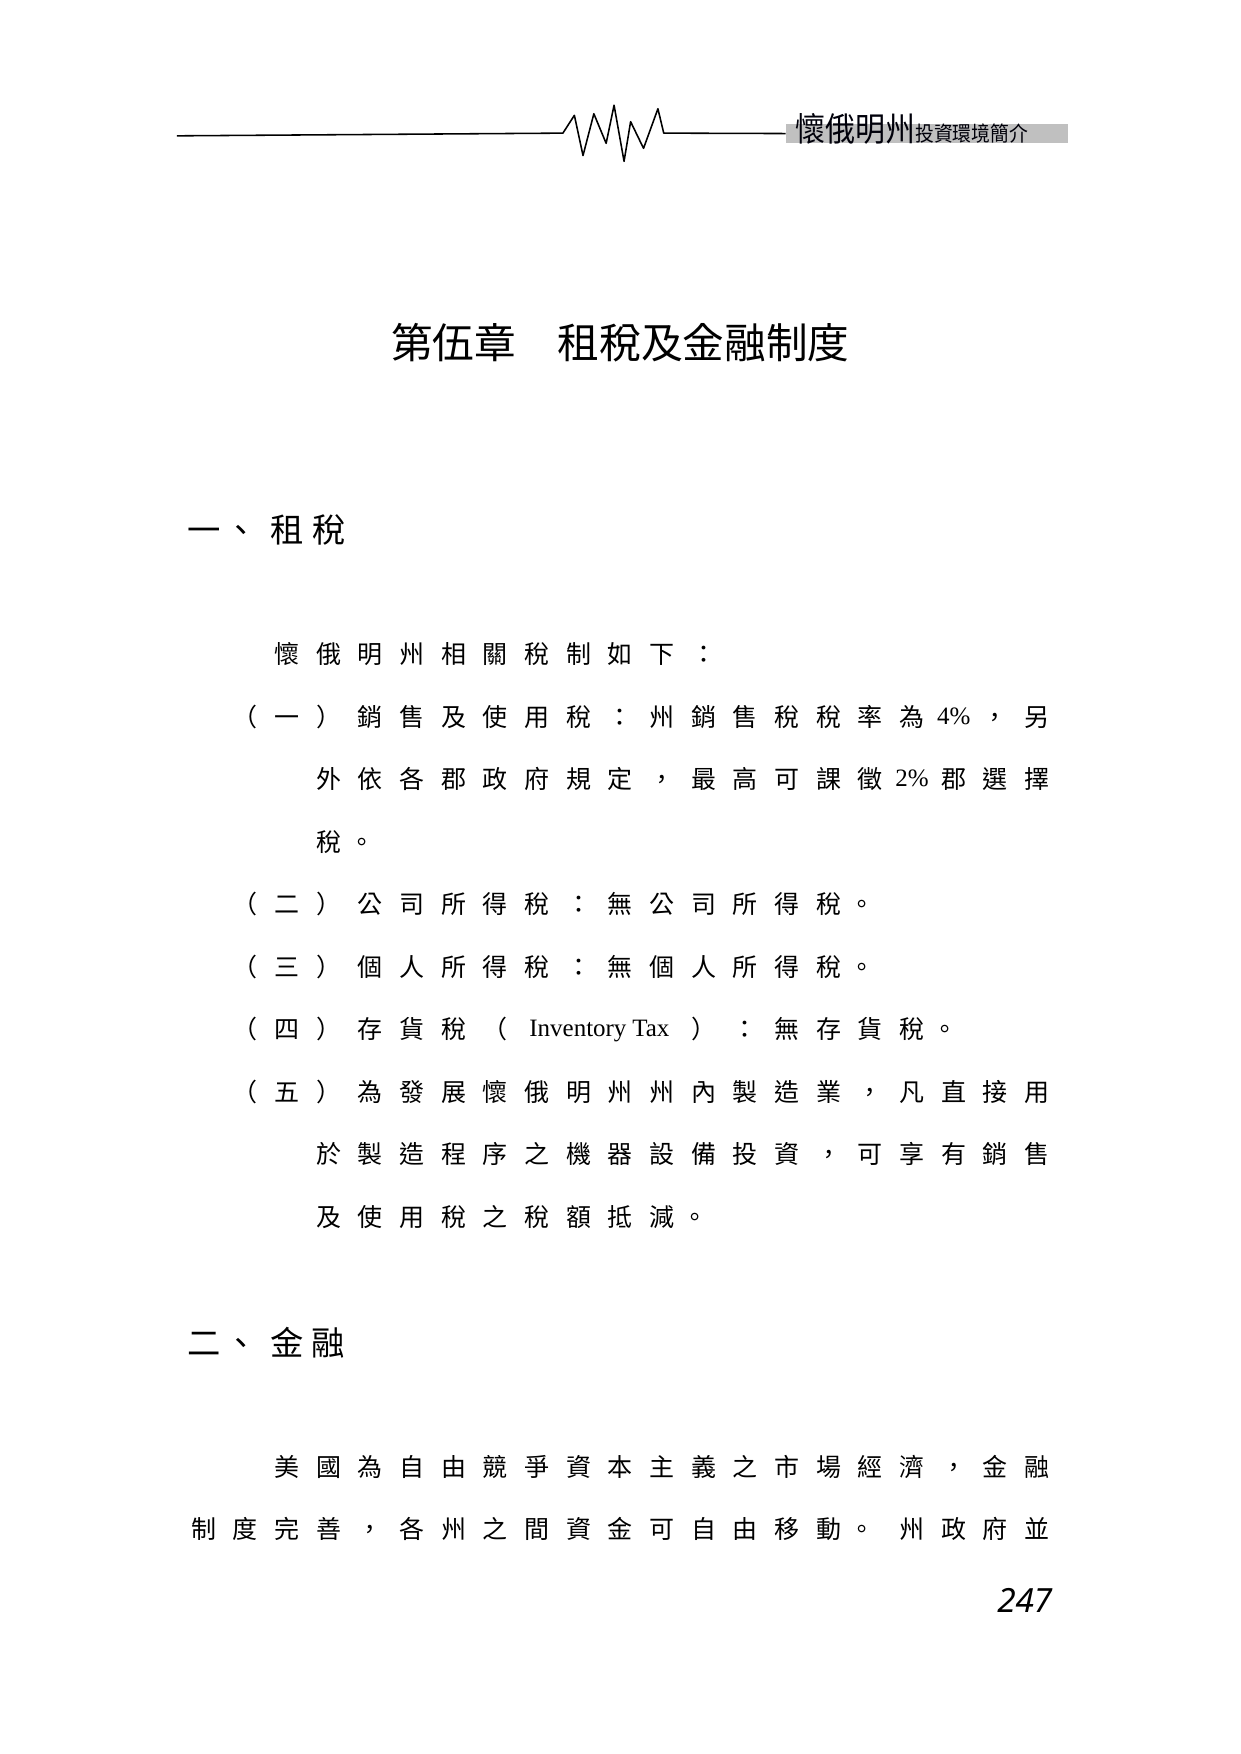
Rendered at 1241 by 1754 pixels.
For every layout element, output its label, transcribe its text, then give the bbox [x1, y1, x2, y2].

text 懷俄明州相關稅制如下： [183, 611, 1058, 674]
text 一、租稅 [183, 486, 1058, 549]
text 第伍章 租稅及金融制度 [183, 299, 1058, 361]
text （二）公司所得稅：無公司所得稅。 [207, 861, 1058, 924]
text （五）為發展懷俄明州州內製造業，凡直接用於製造程序之機器設備投資，可享有銷售及使用稅之稅額抵減。 [207, 1049, 1058, 1236]
text （四）存貨稅（Inventory Tax）：無存貨稅。 [207, 986, 1058, 1049]
text （一）銷售及使用稅：州銷售稅稅率為4%，另外依各郡政府規定，最高可課徵2%郡選擇稅。 [207, 674, 1058, 861]
text 美國為自由競爭資本主義之市場經濟，金融制度完善，各州之間資金可自由移動。州政府並 [183, 1424, 1058, 1549]
text （三）個人所得稅：無個人所得稅。 [207, 924, 1058, 986]
text 二、金融 [183, 1299, 1058, 1361]
